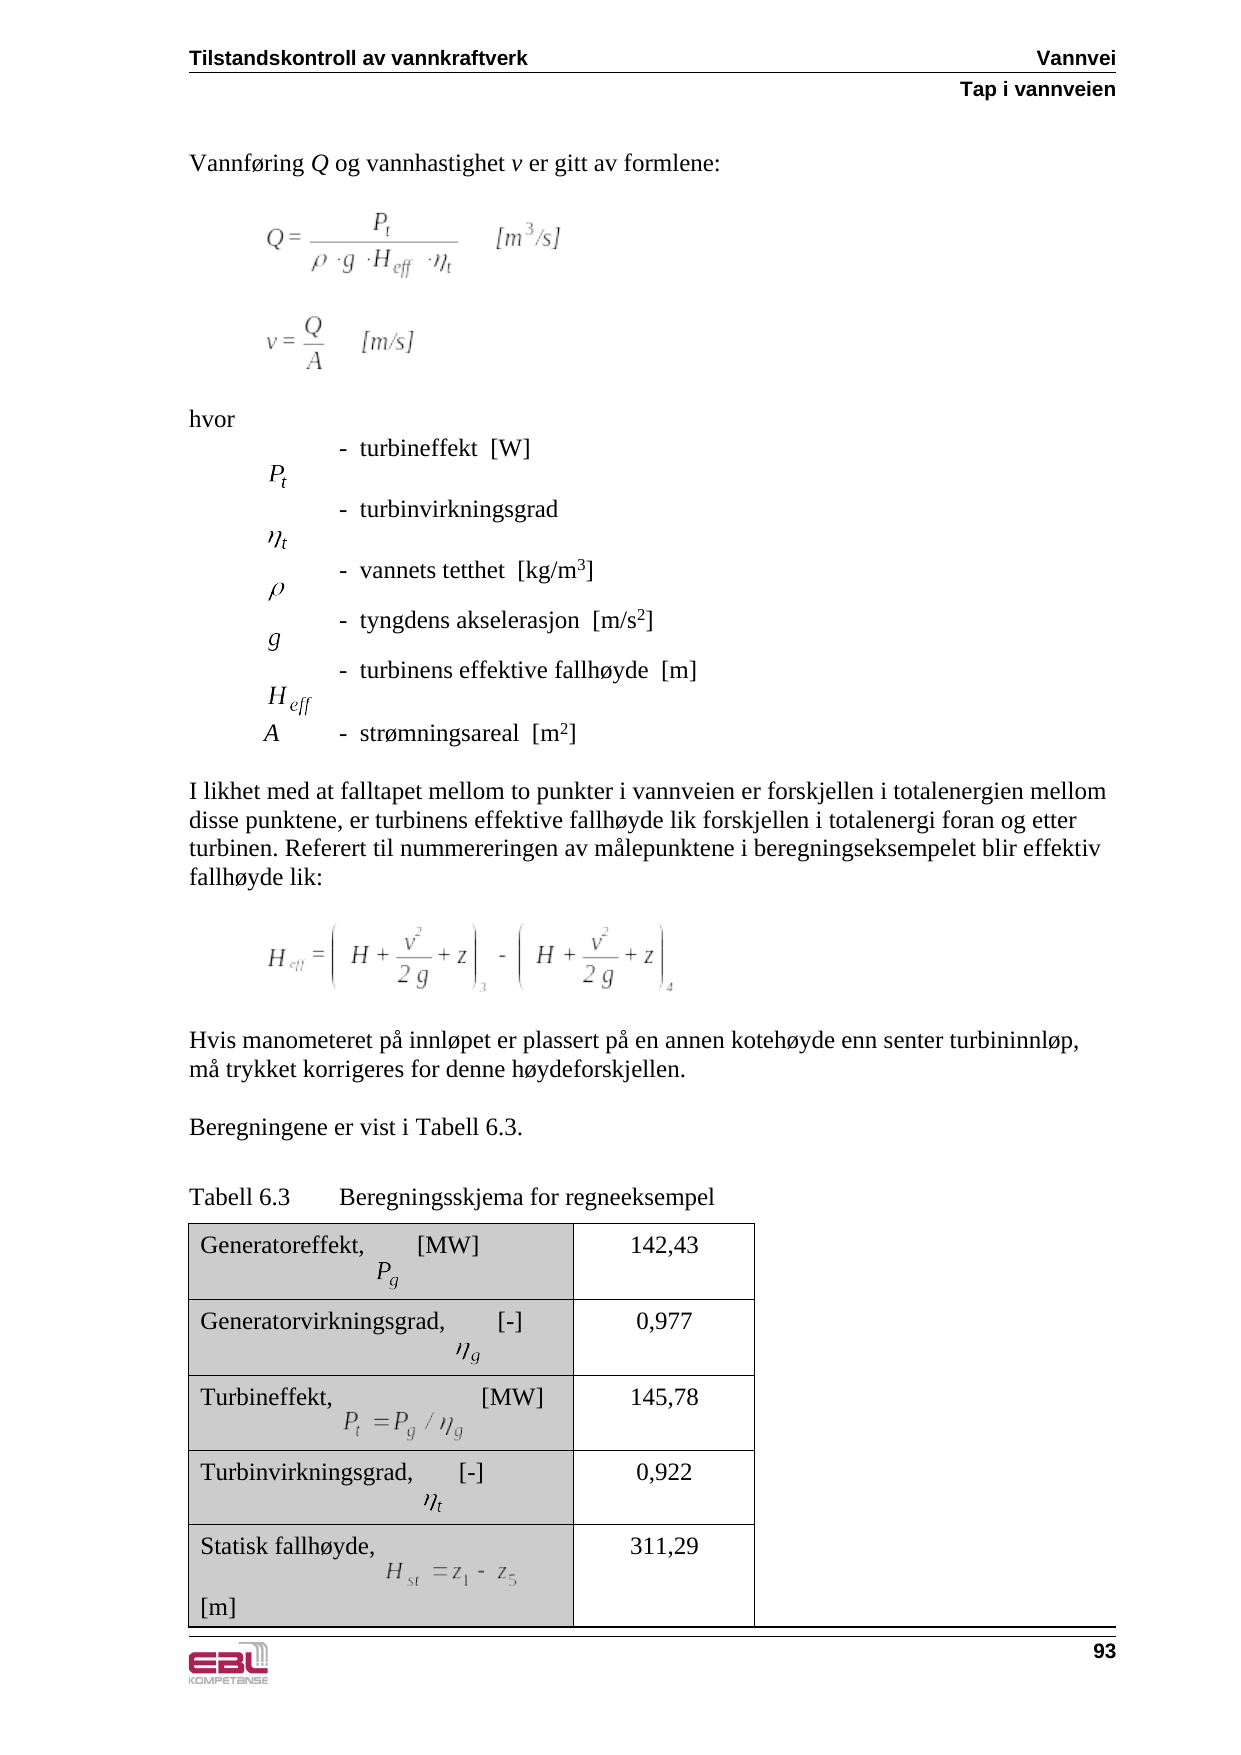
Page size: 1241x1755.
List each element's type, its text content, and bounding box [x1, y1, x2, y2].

table_cell 145,78 [574, 1376, 754, 1450]
table_cell [935, 1375, 1116, 1450]
table_cell [935, 1450, 1116, 1524]
text Tabell 6.3 Beregningsskjema for regneeksempel [189, 1182, 1116, 1211]
table_cell [755, 1524, 935, 1626]
table_cell Turbinvirkningsgrad, [-] [189, 1451, 573, 1524]
text - tyngdens akselerasjon [m/s2] [264, 605, 1116, 656]
table_cell Turbineffekt, [MW] [189, 1376, 573, 1450]
table_cell Statisk fallhøyde, [m] [189, 1525, 573, 1626]
table_cell [935, 1299, 1116, 1375]
text - turbineffekt [W] [264, 433, 1116, 494]
table_header [935, 1223, 1116, 1299]
table_cell 311,29 [574, 1525, 754, 1626]
table_cell [755, 1450, 935, 1524]
table_header Generatoreffekt, [MW] [189, 1224, 573, 1299]
text hvor [189, 404, 1116, 433]
table_cell 0,977 [574, 1300, 754, 1375]
table_cell [755, 1299, 935, 1375]
text Beregningene er vist i Tabell 6.3. [189, 1112, 1116, 1141]
table_cell [935, 1524, 1116, 1626]
text - vannets tetthet [kg/m3] [264, 555, 1116, 605]
table_cell Generatorvirkningsgrad, [-] [189, 1300, 573, 1375]
table_cell 0,922 [574, 1451, 754, 1524]
text - turbinens effektive fallhøyde [m] [264, 656, 1116, 718]
text - turbinvirkningsgrad [264, 494, 1116, 555]
text Hvis manometeret på innløpet er plassert på en annen kotehøyde enn senter turbininnløp, må trykket korrigeres for denne høydeforskjellen. [189, 1026, 1116, 1083]
text A - strømningsareal [m2] [264, 718, 1116, 747]
table_header 142,43 [574, 1224, 754, 1299]
text I likhet med at falltapet mellom to punkter i vannveien er forskjellen i totalenergien mellom disse punktene, er turbinens effektive fallhøyde lik forskjellen i totalenergi foran og etter turbinen. Referert til nummereringen av målepunktene i beregningseksempelet blir effektiv fallhøyde lik: [189, 776, 1116, 891]
table_cell [755, 1375, 935, 1450]
table_header [755, 1223, 935, 1299]
text Vannføring Q og vannhastighet v er gitt av formlene: [189, 148, 1116, 176]
